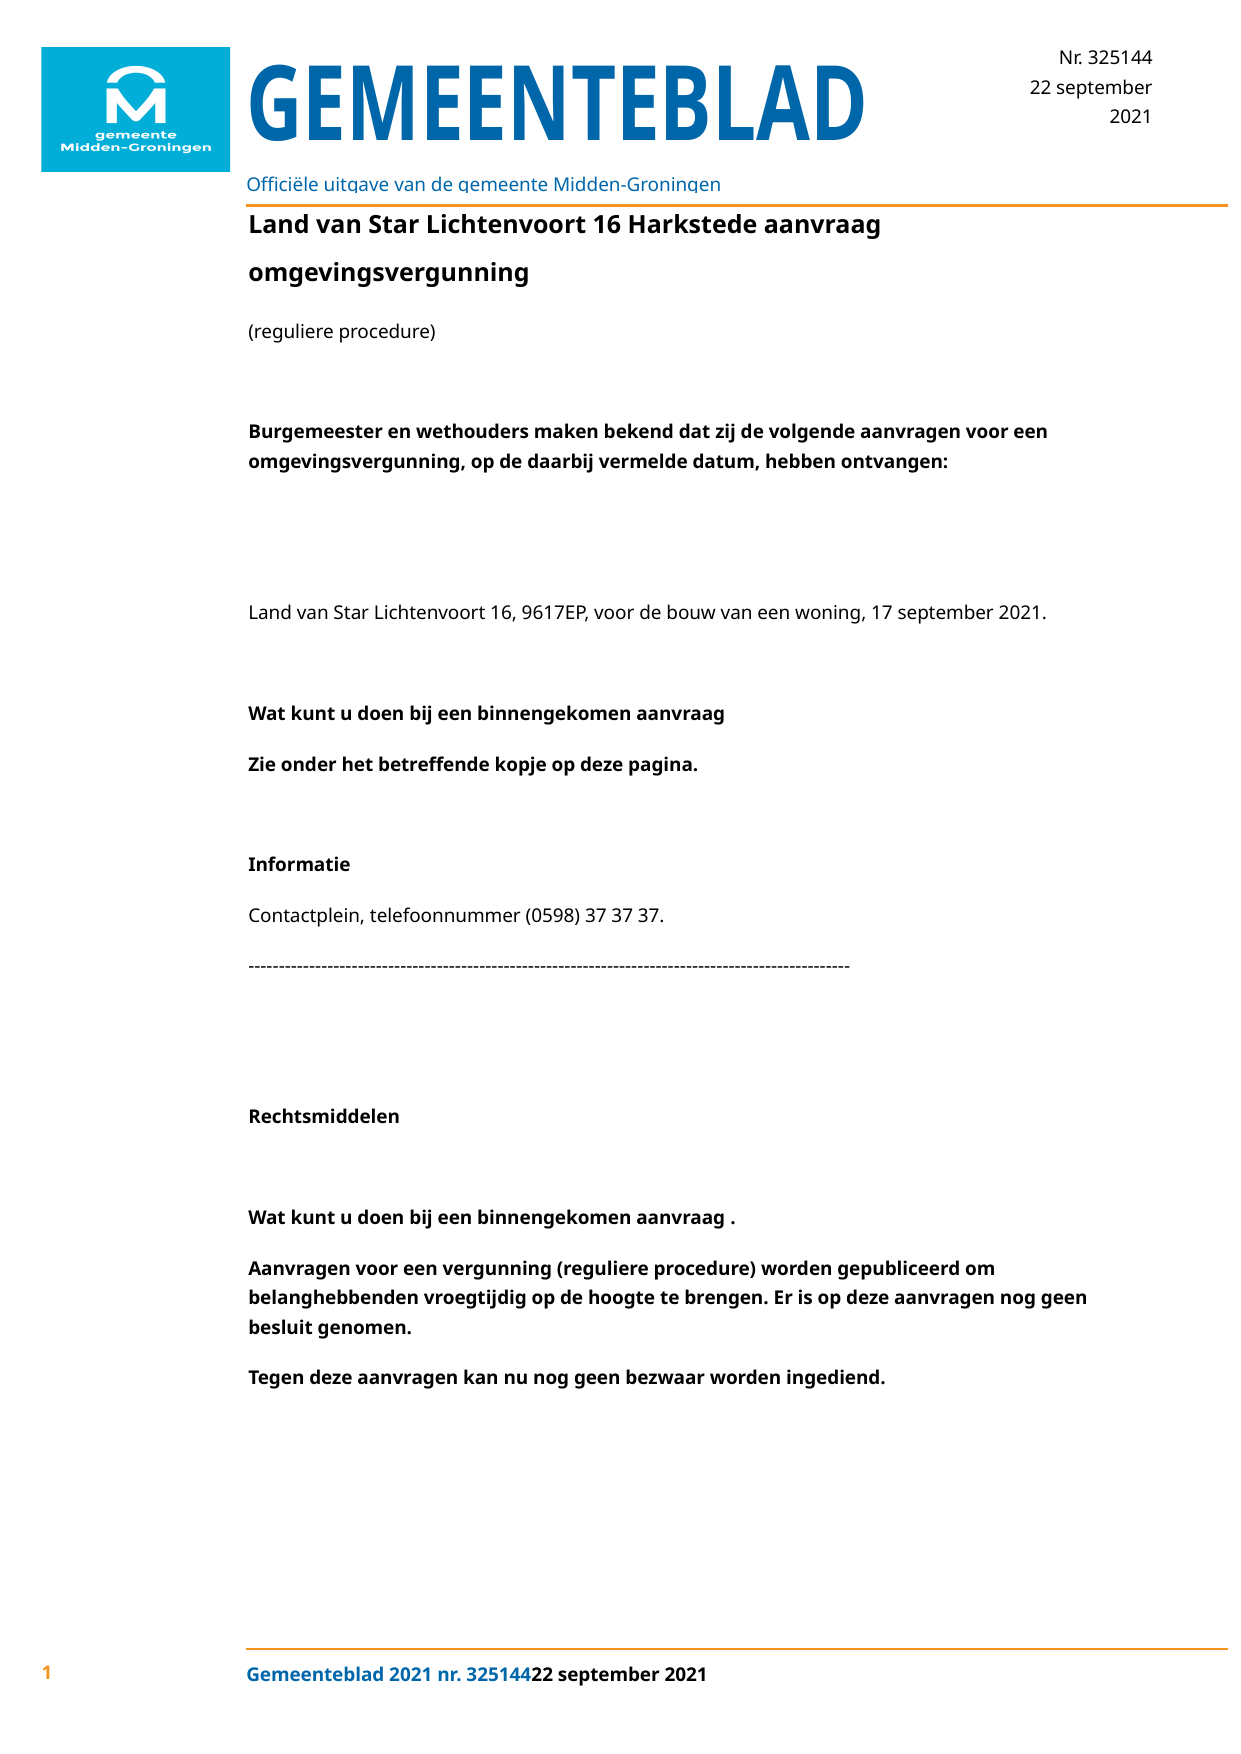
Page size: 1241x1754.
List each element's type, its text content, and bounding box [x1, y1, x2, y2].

text Contactplein, telefoonnummer (0598) 37 37 37. [248, 902, 1152, 928]
picture [107, 89, 165, 122]
text Informatie [248, 852, 1152, 877]
text Land van Star Lichtenvoort 16, 9617EP, voor de bouw van een woning, 17 september 2021. [248, 599, 1152, 625]
text Rechtsmiddelen [248, 1104, 1152, 1129]
text Zie onder het betreffende kopje op deze pagina. [248, 751, 1152, 777]
text Wat kunt u doen bij een binnengekomen aanvraag [248, 700, 1152, 726]
text (reguliere procedure) [248, 318, 1152, 344]
text Aanvragen voor een vergunning (reguliere procedure) worden gepubliceerd om belanghebbenden vroegtijdig op de hoogte te brengen. Er is op deze aanvragen nog geen besluit genomen. [248, 1255, 1152, 1340]
text Wat kunt u doen bij een binnengekomen aanvraag . [248, 1204, 1152, 1230]
text Tegen deze aanvragen kan nu nog geen bezwaar worden ingediend. [248, 1364, 1152, 1390]
text Burgemeester en wethouders maken bekend dat zij de volgende aanvragen voor een omgevingsvergunning, op de daarbij vermelde datum, hebben ontvangen: [248, 419, 1152, 474]
picture [108, 66, 164, 82]
text --------------------------------------------------------------------------------------------------- [248, 952, 1152, 978]
picture [184, 146, 190, 153]
text Land van Star Lichtenvoort 16 Harkstede aanvraag omgevingsvergunning [248, 207, 1152, 288]
